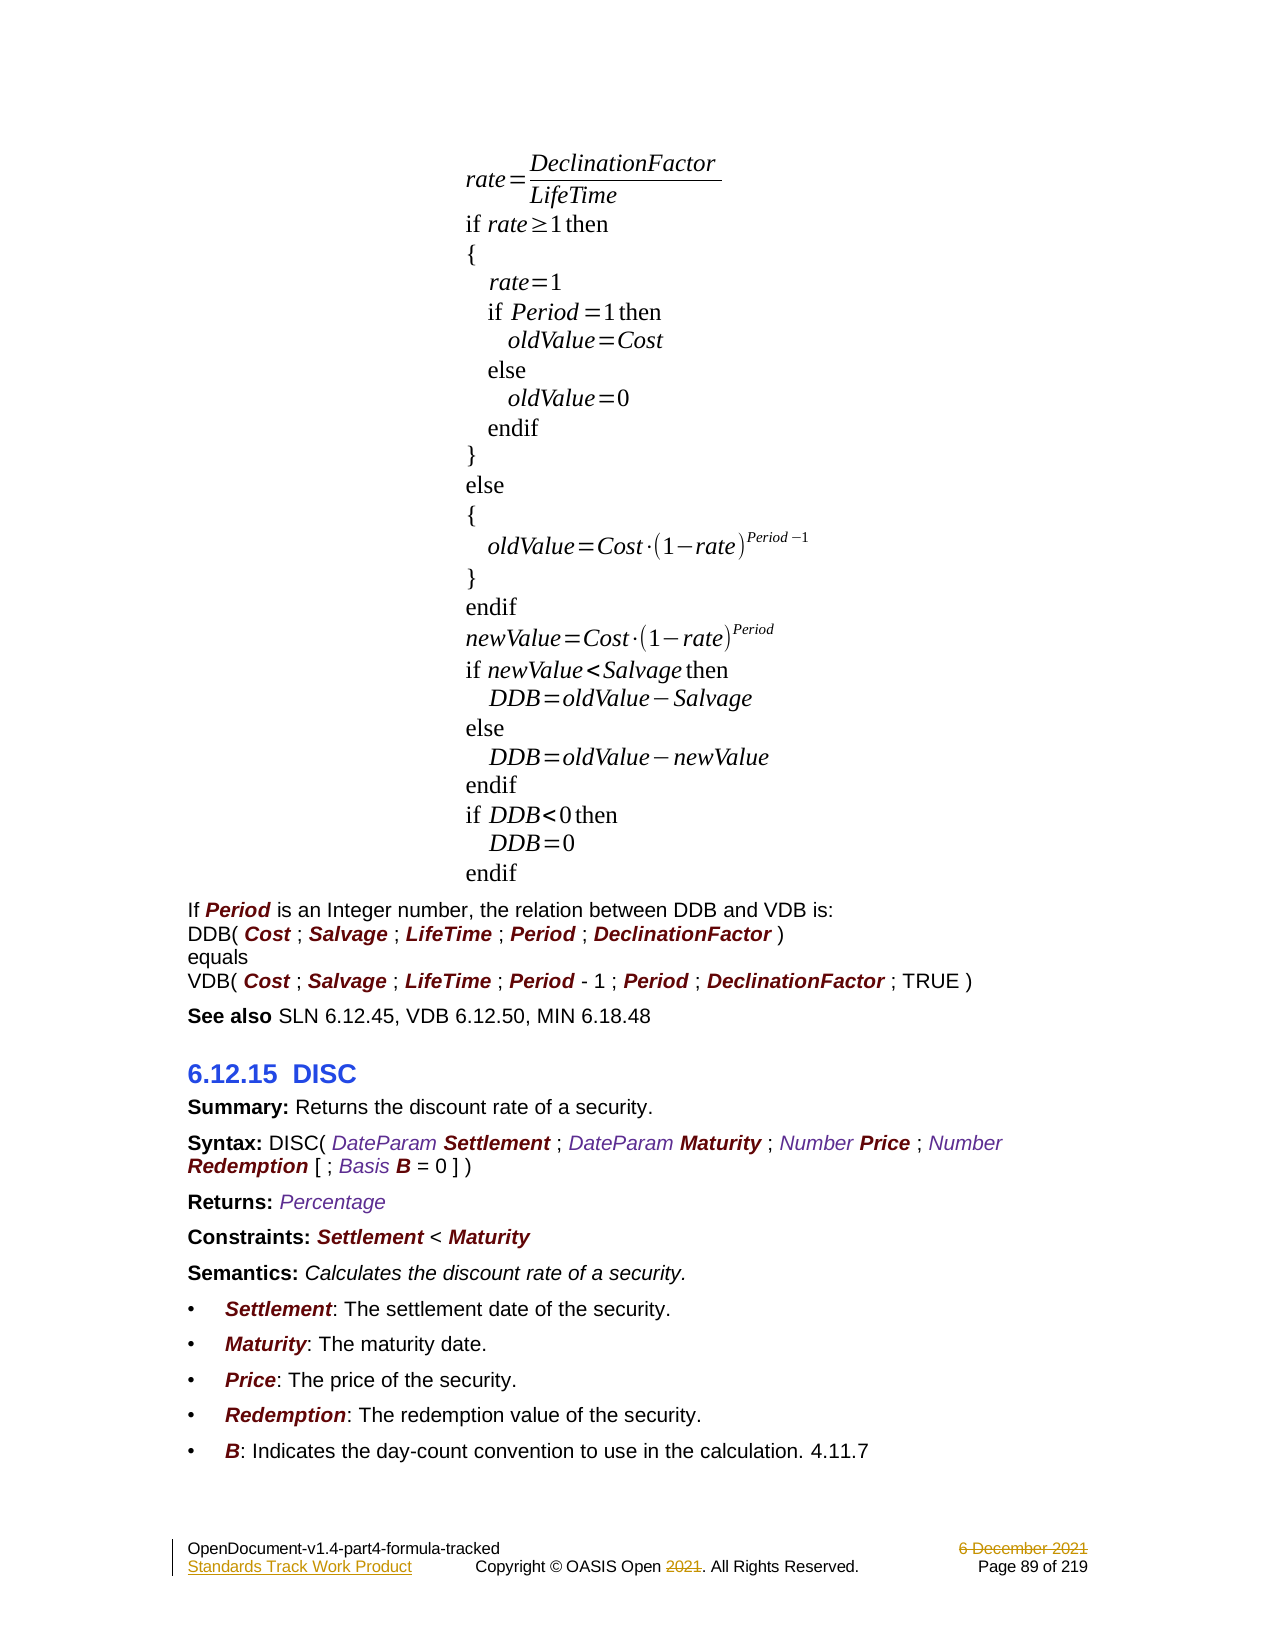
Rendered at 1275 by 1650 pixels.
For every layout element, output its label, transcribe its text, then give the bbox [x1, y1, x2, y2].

list B: Indicates the day-count convention to use in the calculation. 4.11.7 [187, 1439, 1088, 1463]
subtitle DISC [187, 1059, 1088, 1089]
list Settlement: The settlement date of the security. [187, 1297, 1088, 1321]
text See also SLN 6.12.45, VDB 6.12.50, MIN 6.18.48 [187, 1005, 1088, 1028]
text Syntax: DISC( DateParam Settlement ; DateParam Maturity ; Number Price ; Number Redemption [ ; Basis B = 0 ] ) [187, 1131, 1088, 1178]
text Semantics: Calculates the discount rate of a security. [187, 1261, 1088, 1285]
text Summary: Returns the discount rate of a security. [187, 1095, 1088, 1119]
text Constraints: Settlement < Maturity [187, 1226, 1088, 1249]
list Redemption: The redemption value of the security. [187, 1404, 1088, 1427]
text Returns: Percentage [187, 1190, 1088, 1214]
list Price: The price of the security. [187, 1368, 1088, 1392]
text If Period is an Integer number, the relation between DDB and VDB is: DDB( Cost ; Salvage ; LifeTime ; Period ; DeclinationFactor ) equals VDB( Cost ; Salvage ; LifeTime ; Period - 1 ; Period ; DeclinationFactor ; TRUE ) [187, 898, 1088, 993]
list Maturity: The maturity date. [187, 1333, 1088, 1356]
